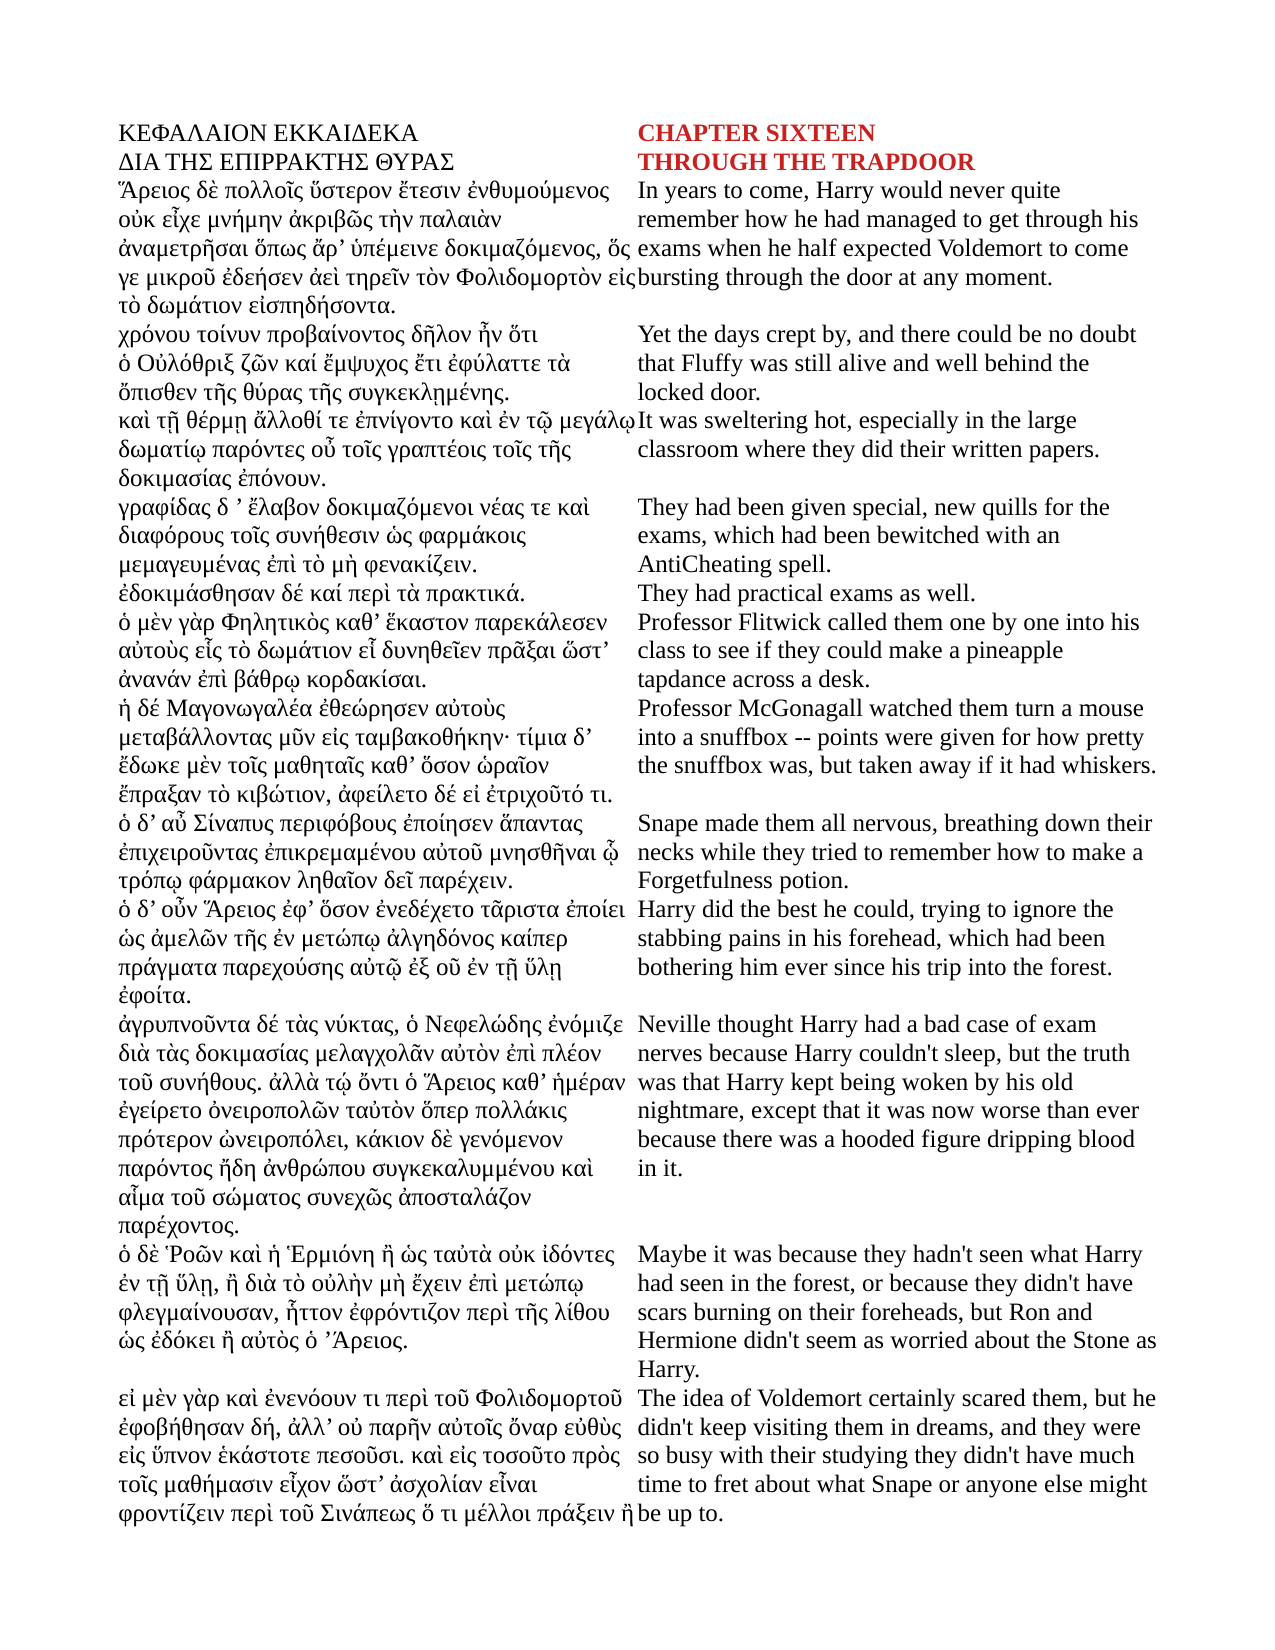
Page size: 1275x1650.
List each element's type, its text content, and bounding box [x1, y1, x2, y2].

table_cell καὶ τῇ θέρμῃ ἄλλοθί τε ἐπνίγοντο καὶ ἐν τῷ μεγάλῳ δωματίῳ παρόντες οὖ τοῖς γραπτέοις τοῖς τῆς δοκιμασίας ἐπόνουν. [118, 406, 637, 492]
table_cell In years to come, Harry would never quite remember how he had managed to get through his exams when he half expected Voldemort to come bursting through the door at any moment. [637, 176, 1157, 319]
table_cell Professor Flitwick called them one by one into his class to see if they could make a pineapple tapdance across a desk. [637, 607, 1157, 693]
table_cell ὁ μὲν γὰρ Φηλητικὸς καθ’ ἕκαστον παρεκάλεσεν αὐτοὺς εἷς τὸ δωμάτιον εἷ δυνηθεῖεν πρᾶξαι ὥστ’ ἀνανάν ἐπὶ βάθρῳ κορδακίσαι. [118, 607, 637, 693]
table_cell They had been given special, new quills for the exams, which had been bewitched with an AntiCheating spell. [637, 492, 1157, 578]
table_cell γραφίδας δ ’ ἔλαβον δοκιμαζόμενοι νέας τε καὶ διαφόρους τοῖς συνήθεσιν ὡς φαρμάκοις μεμαγευμένας ἐπὶ τὸ μὴ φενακίζειν. [118, 492, 637, 578]
table_cell ἀγρυπνοῦντα δέ τὰς νύκτας, ὁ Νεφελώδης ἐνόμιζε διὰ τὰς δοκιμασίας μελαγχολᾶν αὐτὸν ἐπὶ πλέον τοῦ συνήθους. ἀλλὰ τῴ ὄντι ὁ Ἅρειος καθ’ ἡμέραν ἐγείρετο ὀνειροπολῶν ταὐτὸν ὅπερ πολλάκις πρότερον ὠνειροπόλει, κάκιον δὲ γενόμενον παρόντος ἤδη ἀνθρώπου συγκεκαλυμμένου καὶ αἷμα τοῦ σώματος συνεχῶς ἀποσταλάζον παρέχοντος. [118, 1009, 637, 1239]
table_cell ἐδοκιμάσθησαν δέ καί περὶ τὰ πρακτικά. [118, 578, 637, 607]
table_cell Professor McGonagall watched them turn a mouse into a snuffbox -- points were given for how pretty the snuffbox was, but taken away if it had whiskers. [637, 693, 1157, 808]
table_cell Snape made them all nervous, breathing down their necks while they tried to remember how to make a Forgetfulness potion. [637, 808, 1157, 894]
table_cell Yet the days crept by, and there could be no doubt that Fluffy was still alive and well behind the locked door. [637, 319, 1157, 406]
table_cell ὁ δ’ οὖν Ἅρειος ἐφ’ ὅσον ἐνεδέχετο τᾶριστα ἐποίει ὡς ἀμελῶν τῆς ἐν μετώπῳ ἀλγηδόνος καίπερ πράγματα παρεχούσης αὐτῷ ἐξ οῦ ἐν τῇ ὕλῃ ἐφοίτα. [118, 894, 637, 1009]
table_cell Maybe it was because they hadn't seen what Harry had seen in the forest, or because they didn't have scars burning on their foreheads, but Ron and Hermione didn't seem as worried about the Stone as Harry. [637, 1239, 1157, 1383]
table_cell ὁ δ’ αὖ Σίναπυς περιφόβους ἐποίησεν ἅπαντας ἐπιχειροῦντας ἐπικρεμαμένου αὐτοῦ μνησθῆναι ᾧ τρόπῳ φάρμακον ληθαῖον δεῖ παρέχειν. [118, 808, 637, 894]
table_cell ὁ δὲ Ῥοῶν καὶ ἡ Ἑρμιόνη ἢ ὡς ταὐτὰ οὐκ ἰδόντες ἐν τῇ ὕλῃ, ἢ διὰ τὸ οὐλὴν μὴ ἔχειν ἐπὶ μετώπῳ φλεγμαίνουσαν, ἧττον ἐφρόντιζον περὶ τῆς λίθου ὡς ἐδόκει ἢ αὐτὸς ὁ ’Άρειος. [118, 1239, 637, 1383]
table_cell χρόνου τοίνυν προβαίνοντος δῆλον ἦν ὅτι ὁ Οὐλόθριξ ζῶν καί ἔμψυχος ἔτι ἐφύλαττε τὰ ὄπισθεν τῆς θύρας τῆς συγκεκλῃμένης. [118, 319, 637, 406]
table_cell Ἅρειος δὲ πολλοῖς ὕστερον ἔτεσιν ἐνθυμούμενος οὐκ εἶχε μνήμην ἀκριβῶς τὴν παλαιὰν ἀναμετρῆσαι ὅπως ἄρ’ ὑπέμεινε δοκιμαζόμενος, ὅς γε μικροῦ ἐδεήσεν ἀεὶ τηρεῖν τὸν Φολιδομορτὸν εἰς τὸ δωμάτιον εἰσπηδήσοντα. [118, 176, 637, 319]
table_header ΚΕΦΑΛΑΙΟΝ ΕΚΚΑΙΔΕΚΑ ΔΙΑ ΤΗΣ ΕΠΙΡΡΑΚΤΗΣ ΘΥΡΑΣ [118, 118, 637, 176]
table_cell Harry did the best he could, trying to ignore the stabbing pains in his forehead, which had been bothering him ever since his trip into the forest. [637, 894, 1157, 1009]
table_cell They had practical exams as well. [637, 578, 1157, 607]
table_cell ἡ δέ Μαγονωγαλέα ἐθεώρησεν αὐτοὺς μεταβάλλοντας μῦν εἰς ταμβακοθήκην· τίμια δ’ ἔδωκε μὲν τοῖς μαθηταῖς καθ’ ὅσον ὡραῖον ἔπραξαν τὸ κιβώτιον, ἀφείλετο δέ εἰ ἐτριχοῦτό τι. [118, 693, 637, 808]
table_cell Neville thought Harry had a bad case of exam nerves because Harry couldn't sleep, but the truth was that Harry kept being woken by his old nightmare, except that it was now worse than ever because there was a hooded figure dripping blood in it. [637, 1009, 1157, 1239]
table_cell It was sweltering hot, especially in the large classroom where they did their written papers. [637, 406, 1157, 492]
table_cell εἰ μὲν γὰρ καὶ ἐνενόουν τι περὶ τοῦ Φολιδομορτοῦ ἐφοβήθησαν δή, ἀλλ’ οὐ παρῆν αὐτοῖς ὄναρ εὐθὺς εἰς ὕπνον ἑκάστοτε πεσοῦσι. καὶ εἰς τοσοῦτο πρὸς τοῖς μαθήμασιν εἶχον ὥστ’ ἀσχολίαν εἶναι φροντίζειν περὶ τοῦ Σινάπεως ὅ τι μέλλοι πράξειν ἢ [118, 1383, 637, 1527]
table_cell The idea of Voldemort certainly scared them, but he didn't keep visiting them in dreams, and they were so busy with their studying they didn't have much time to fret about what Snape or anyone else might be up to. [637, 1383, 1157, 1527]
table_header CHAPTER SIXTEEN THROUGH THE TRAPDOOR [637, 118, 1157, 176]
